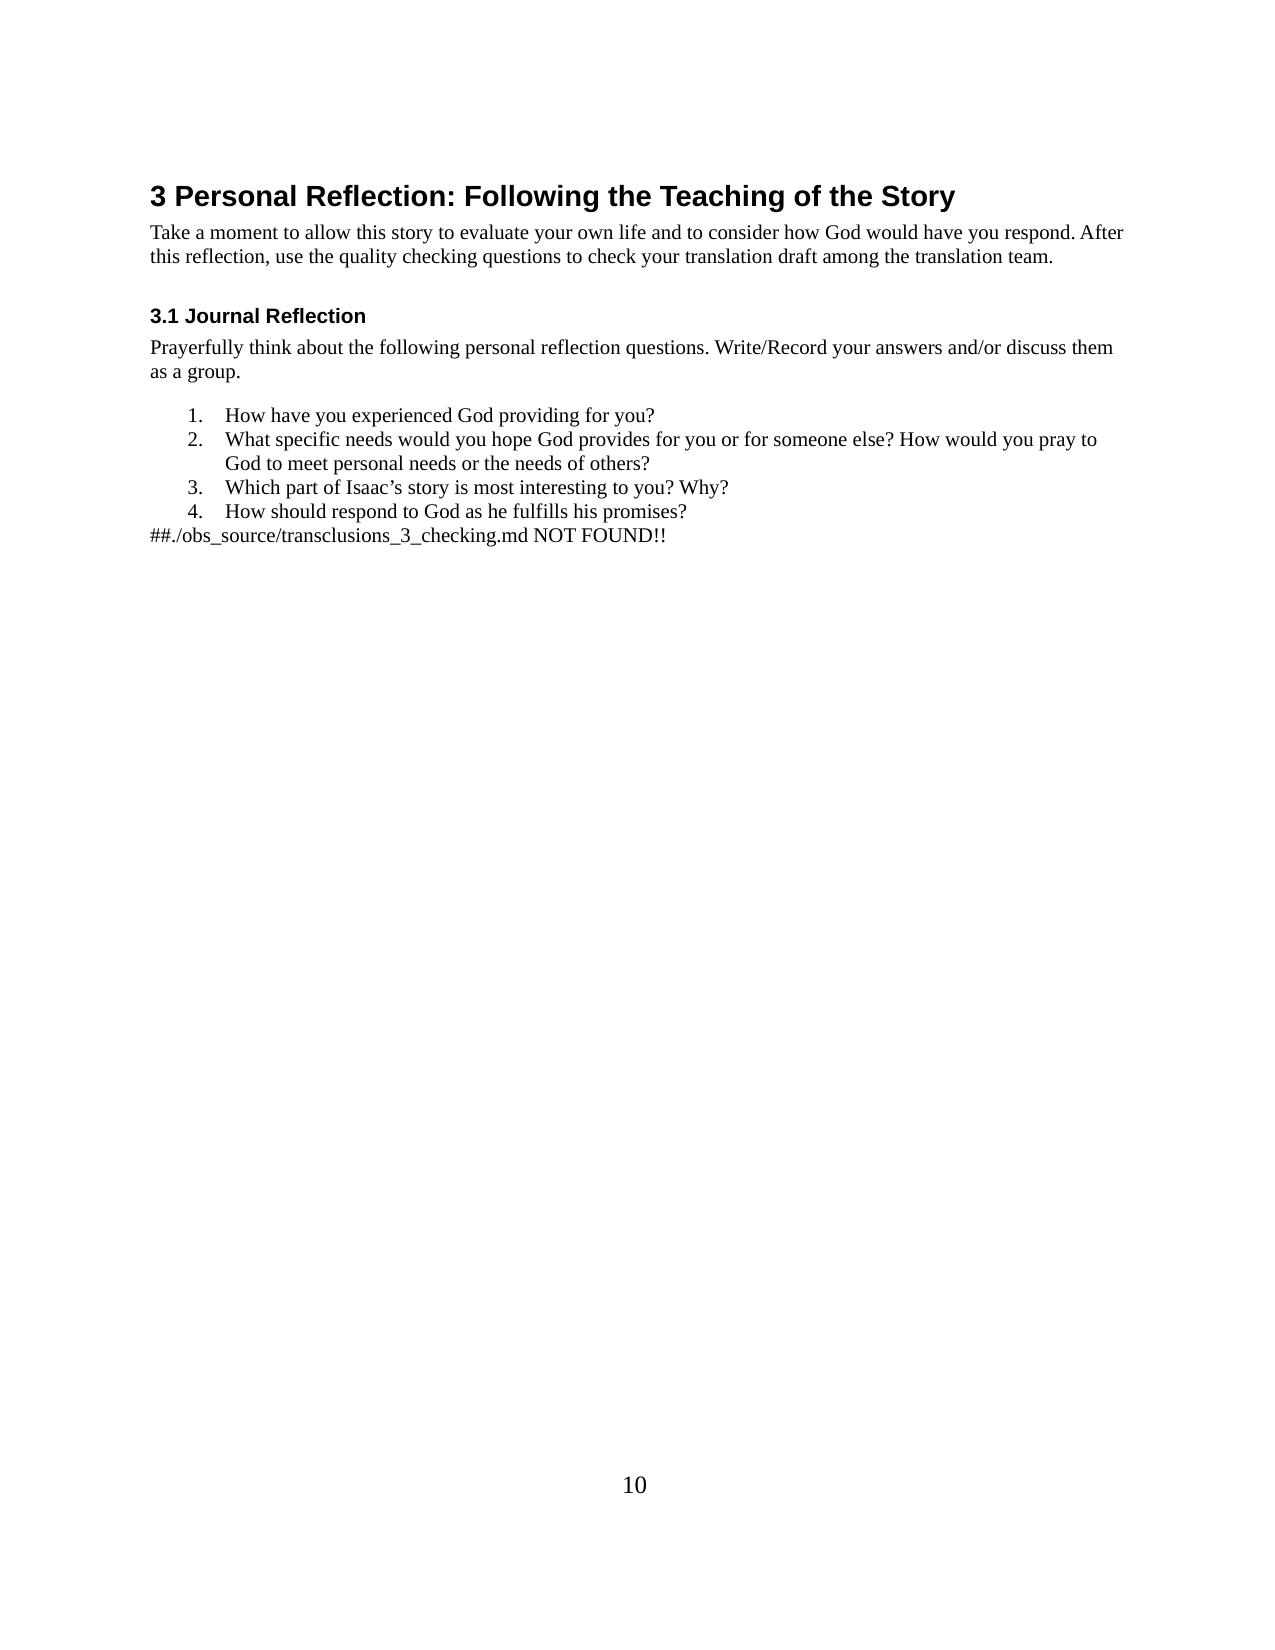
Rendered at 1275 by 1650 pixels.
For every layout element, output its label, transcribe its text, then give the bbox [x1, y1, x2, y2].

list What specific needs would you hope God provides for you or for someone else? How would you pray to God to meet personal needs or the needs of others? [187, 427, 1125, 475]
subtitle 3 Personal Reflection: Following the Teaching of the Story [150, 179, 1125, 212]
text Take a moment to allow this story to evaluate your own life and to consider how God would have you respond. After this reflection, use the quality checking questions to check your translation draft among the translation team. [150, 220, 1125, 268]
subtitle 3.1 Journal Reflection [150, 304, 1125, 328]
list How have you experienced God providing for you? [187, 403, 1125, 427]
list How should respond to God as he fulfills his promises? [187, 499, 1125, 523]
list Which part of Isaac’s story is most interesting to you? Why? [187, 475, 1125, 499]
text Prayerfully think about the following personal reflection questions. Write/Record your answers and/or discuss them as a group. [150, 335, 1125, 383]
text ##./obs_source/transclusions_3_checking.md NOT FOUND!! [150, 523, 1125, 547]
